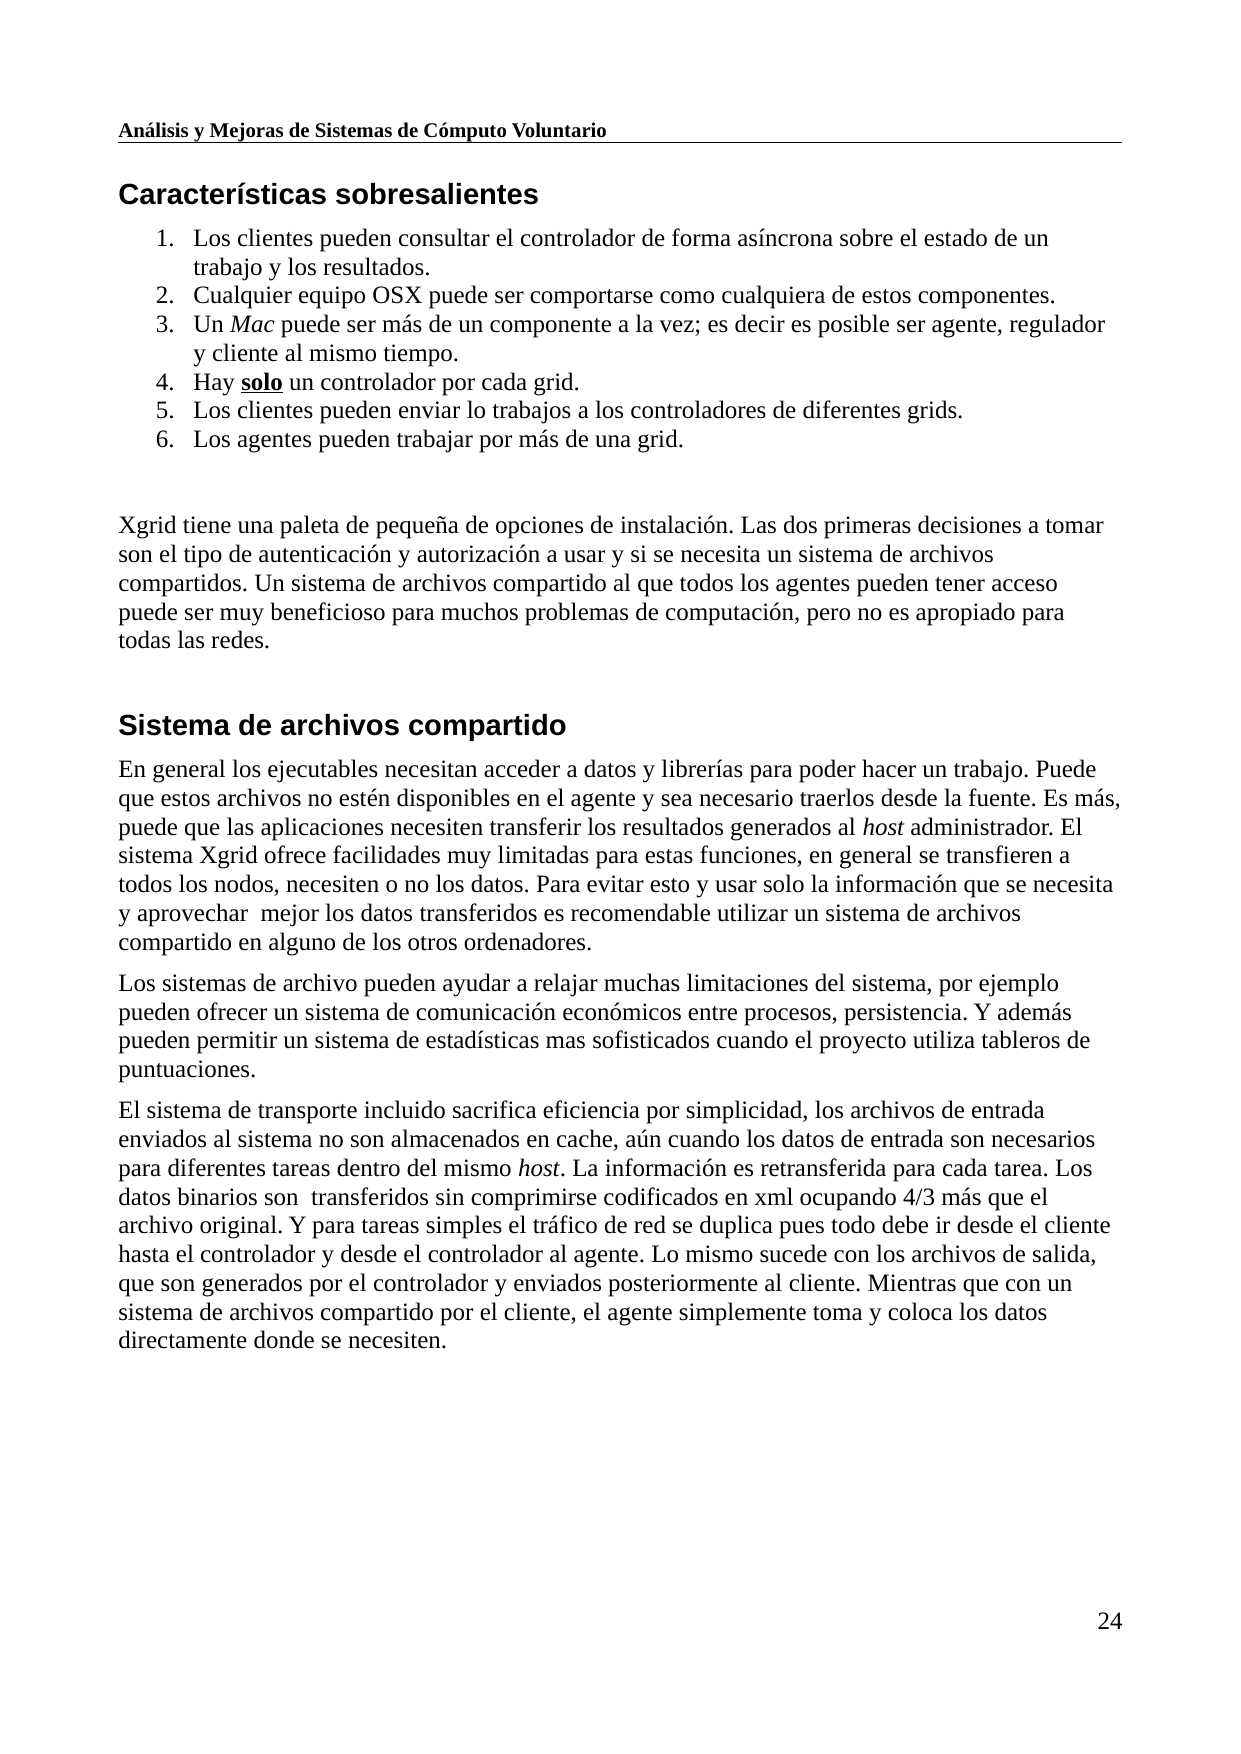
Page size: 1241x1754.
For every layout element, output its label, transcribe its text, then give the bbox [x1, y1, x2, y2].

subtitle Sistema de archivos compartido [118, 708, 1122, 742]
list Los clientes pueden consultar el controlador de forma asíncrona sobre el estado de un trabajo y los resultados. [156, 223, 1122, 281]
text En general los ejecutables necesitan acceder a datos y librerías para poder hacer un trabajo. Puede que estos archivos no estén disponibles en el agente y sea necesario traerlos desde la fuente. Es más, puede que las aplicaciones necesiten transferir los resultados generados al host administrador. El sistema Xgrid ofrece facilidades muy limitadas para estas funciones, en general se transfieren a todos los nodos, necesiten o no los datos. Para evitar esto y usar solo la información que se necesita y aprovechar mejor los datos transferidos es recomendable utilizar un sistema de archivos compartido en alguno de los otros ordenadores. [118, 754, 1122, 955]
list Hay solo un controlador por cada grid. [156, 367, 1122, 396]
list Cualquier equipo OSX puede ser comportarse como cualquiera de estos componentes. [156, 281, 1122, 309]
list Los agentes pueden trabajar por más de una grid. [156, 424, 1122, 453]
list Un Mac puede ser más de un componente a la vez; es decir es posible ser agente, regulador y cliente al mismo tiempo. [156, 309, 1122, 367]
text El sistema de transporte incluido sacrifica eficiencia por simplicidad, los archivos de entrada enviados al sistema no son almacenados en cache, aún cuando los datos de entrada son necesarios para diferentes tareas dentro del mismo host. La información es retransferida para cada tarea. Los datos binarios son transferidos sin comprimirse codificados en xml ocupando 4/3 más que el archivo original. Y para tareas simples el tráfico de red se duplica pues todo debe ir desde el cliente hasta el controlador y desde el controlador al agente. Lo mismo sucede con los archivos de salida, que son generados por el controlador y enviados posteriormente al cliente. Mientras que con un sistema de archivos compartido por el cliente, el agente simplemente toma y coloca los datos directamente donde se necesiten. [118, 1095, 1122, 1354]
list Los clientes pueden enviar lo trabajos a los controladores de diferentes grids. [156, 396, 1122, 424]
text Los sistemas de archivo pueden ayudar a relajar muchas limitaciones del sistema, por ejemplo pueden ofrecer un sistema de comunicación económicos entre procesos, persistencia. Y además pueden permitir un sistema de estadísticas mas sofisticados cuando el proyecto utiliza tableros de puntuaciones. [118, 968, 1122, 1083]
subtitle Características sobresalientes [118, 177, 1122, 211]
text Xgrid tiene una paleta de pequeña de opciones de instalación. Las dos primeras decisiones a tomar son el tipo de autenticación y autorización a usar y si se necesita un sistema de archivos compartidos. Un sistema de archivos compartido al que todos los agentes pueden tener acceso puede ser muy beneficioso para muchos problemas de computación, pero no es apropiado para todas las redes. [118, 511, 1122, 654]
